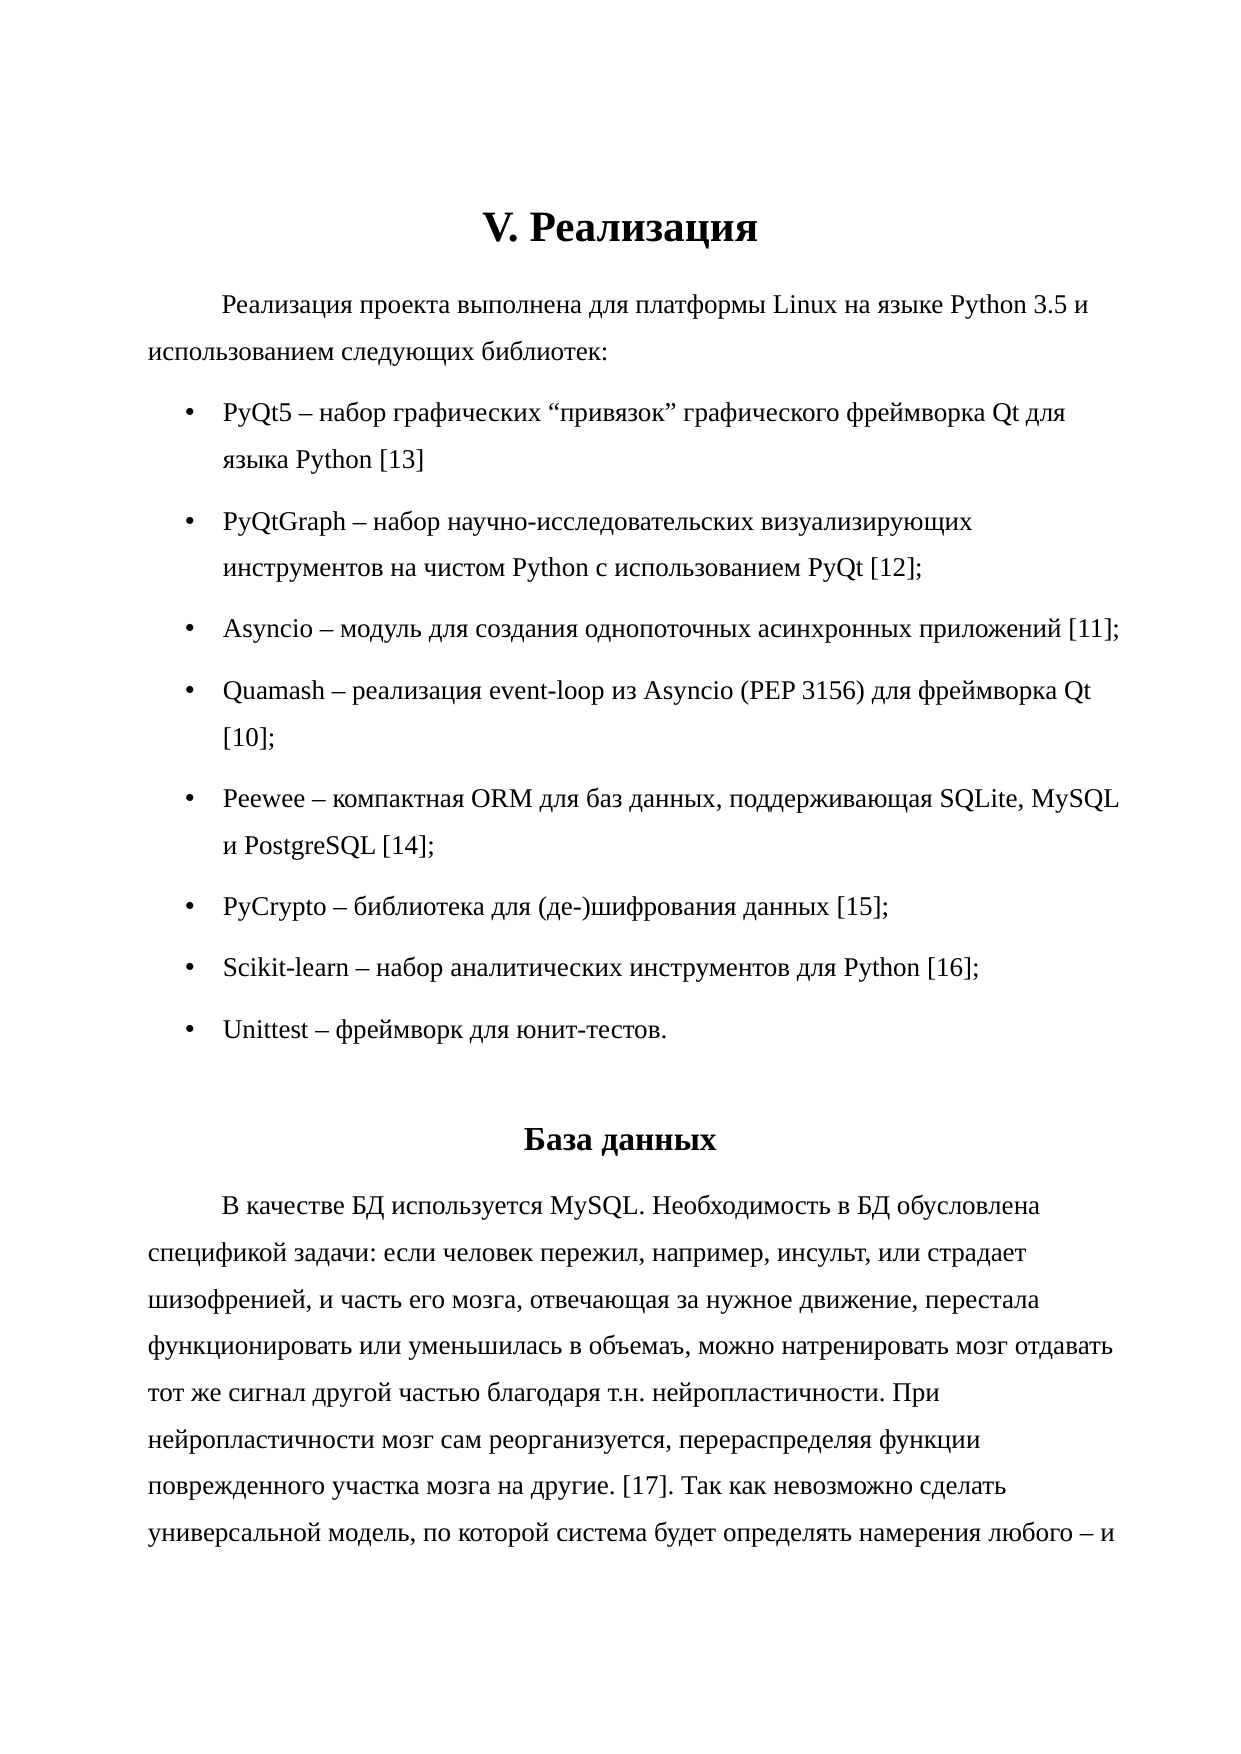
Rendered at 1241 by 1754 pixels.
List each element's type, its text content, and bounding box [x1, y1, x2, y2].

list PyQtGraph – набор научно-исследовательских визуализирующих инструментов на чистом Python с использованием PyQt [12]; [185, 504, 1122, 582]
list PyQt5 – набор графических “привязок” графического фреймворка Qt для языка Python [13] [185, 397, 1122, 474]
list Scikit-learn – набор аналитических инструментов для Python [16]; [185, 952, 1122, 983]
subtitle Реализация [118, 201, 1122, 251]
list Asyncio – модуль для создания однопоточных асинхронных приложений [11]; [185, 613, 1122, 644]
list Quamash – реализация event-loop из Asyncio (PEP 3156) для фреймворка Qt [10]; [185, 674, 1122, 752]
list PyCrypto – библиотека для (де-)шифрования данных [15]; [185, 890, 1122, 921]
list Peewee – компактная ORM для баз данных, поддерживающая SQLite, MySQL и PostgreSQL [14]; [185, 782, 1122, 860]
subtitle База данных [118, 1119, 1122, 1158]
text В качестве БД используется MySQL. Необходимость в БД обусловлена спецификой задачи: если человек пережил, например, инсульт, или страдает шизофренией, и часть его мозга, отвечающая за нужное движение, перестала функционировать или уменьшилась в объемаъ, можно натренировать мозг отдавать тот же сигнал другой частью благодаря т.н. нейропластичности. При нейропластичности мозг сам реорганизуется, перераспределяя функции поврежденного участка мозга на другие. [17]. Так как невозможно сделать универсальной модель, по которой система будет определять намерения любого – и [148, 1189, 1122, 1547]
list Unittest – фреймворк для юнит-тестов. [185, 1013, 1122, 1044]
text Реализация проекта выполнена для платформы Linux на языке Python 3.5 и использованием следующих библиотек: [148, 289, 1122, 366]
